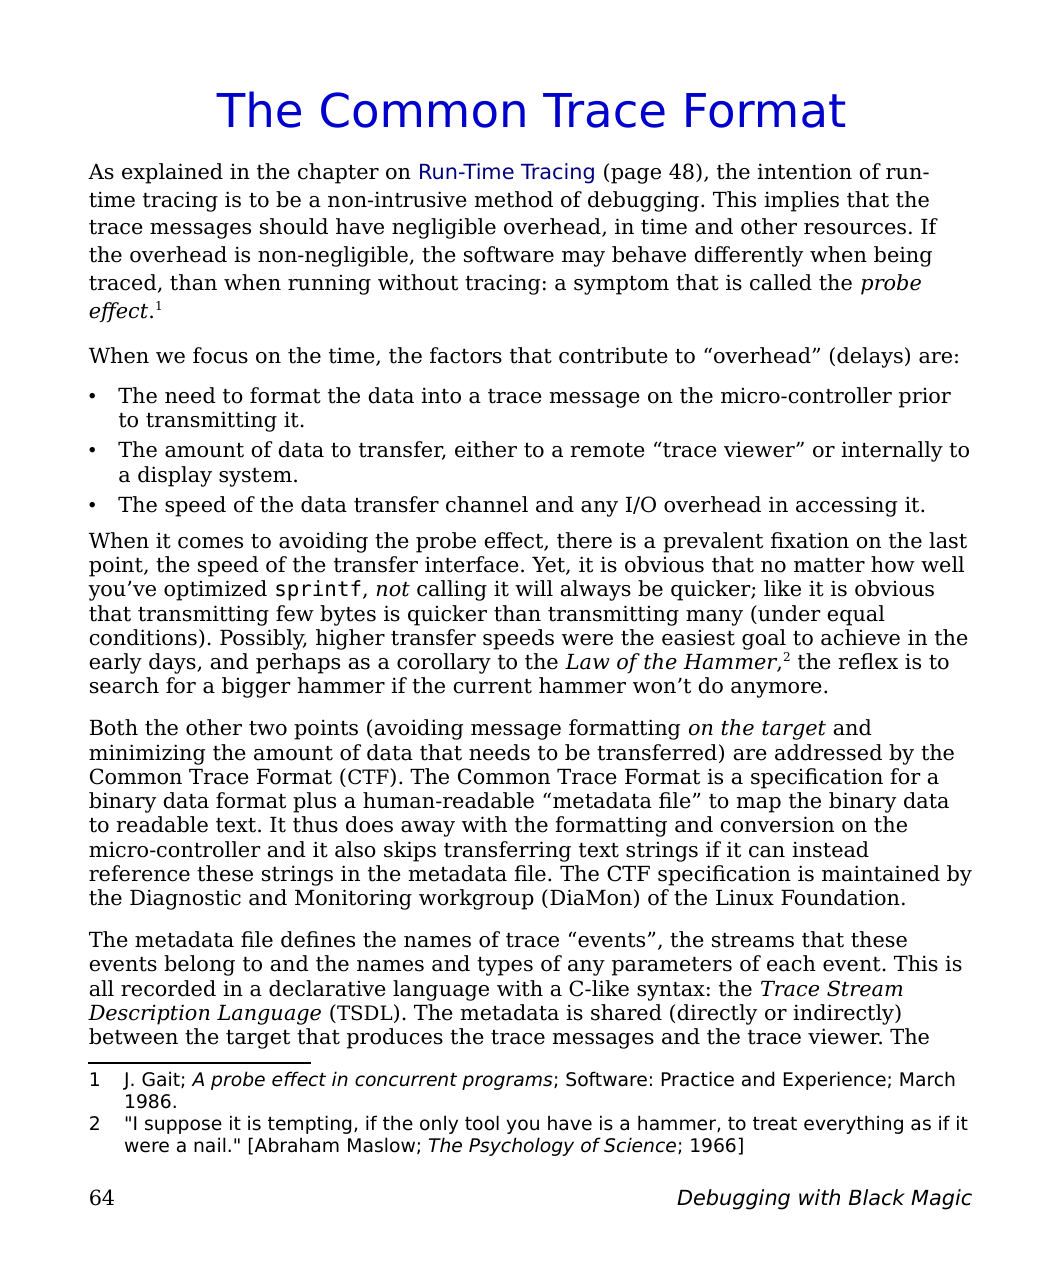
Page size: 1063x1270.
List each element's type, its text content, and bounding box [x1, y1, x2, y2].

subtitle The Common Trace Format [88, 84, 974, 138]
list The amount of data to transfer, either to a remote “trace viewer” or internally to a display system. [88, 438, 974, 487]
text "I suppose it is tempting, if the only tool you have is a hammer, to treat everything as if it were a nail." [Abraham Maslow; The Psychology of Science; 1966] [88, 1113, 974, 1157]
list The need to format the data into a trace message on the micro-controller prior to transmitting it. [88, 384, 974, 432]
text Both the other two points (avoiding message formatting on the target and minimizing the amount of data that needs to be transferred) are addressed by the Common Trace Format (CTF). The Common Trace Format is a specification for a binary data format plus a human-readable “metadata file” to map the binary data to readable text. It thus does away with the formatting and conversion on the micro-controller and it also skips transferring text strings if it can instead reference these strings in the metadata file. The CTF specification is maintained by the Diagnostic and Monitoring workgroup (DiaMon) of the Linux Foundation. [88, 716, 974, 911]
text J. Gait; A probe effect in concurrent programs; Software: Practice and Experience; March 1986. [88, 1069, 974, 1113]
text As explained in the chapter on Run-Time Tracing (page 47), the intention of run-time tracing is to be a non-intrusive method of debugging. This implies that the trace messages should have negligible overhead, in time and other resources. If the overhead is non-negligible, the software may behave differently when being traced, than when running without tracing: a symptom that is called the probe effect. [88, 160, 974, 323]
text When we focus on the time, the factors that contribute to “overhead” (delays) are: [88, 344, 974, 369]
list The speed of the data transfer channel and any I/O overhead in accessing it. [88, 493, 974, 517]
text When it comes to avoiding the probe effect, there is a prevalent fixation on the last point, the speed of the transfer interface. Yet, it is obvious that no matter how well you’ve optimized sprintf, not calling it will always be quicker; like it is obvious that transmitting few bytes is quicker than transmitting many (under equal conditions). Possibly, higher transfer speeds were the easiest goal to achieve in the early days, and perhaps as a corollary to the Law of the Hammer, the reflex is to search for a bigger hammer if the current hammer won’t do anymore. [88, 529, 974, 699]
text The metadata file defines the names of trace “events”, the streams that these events belong to and the names and types of any parameters of each event. This is all recorded in a declarative language with a C-like syntax: the Trace Stream Description Language (TSDL). The metadata is shared (directly or indirectly) between the target that produces the trace messages and the trace viewer. The [88, 928, 974, 1049]
